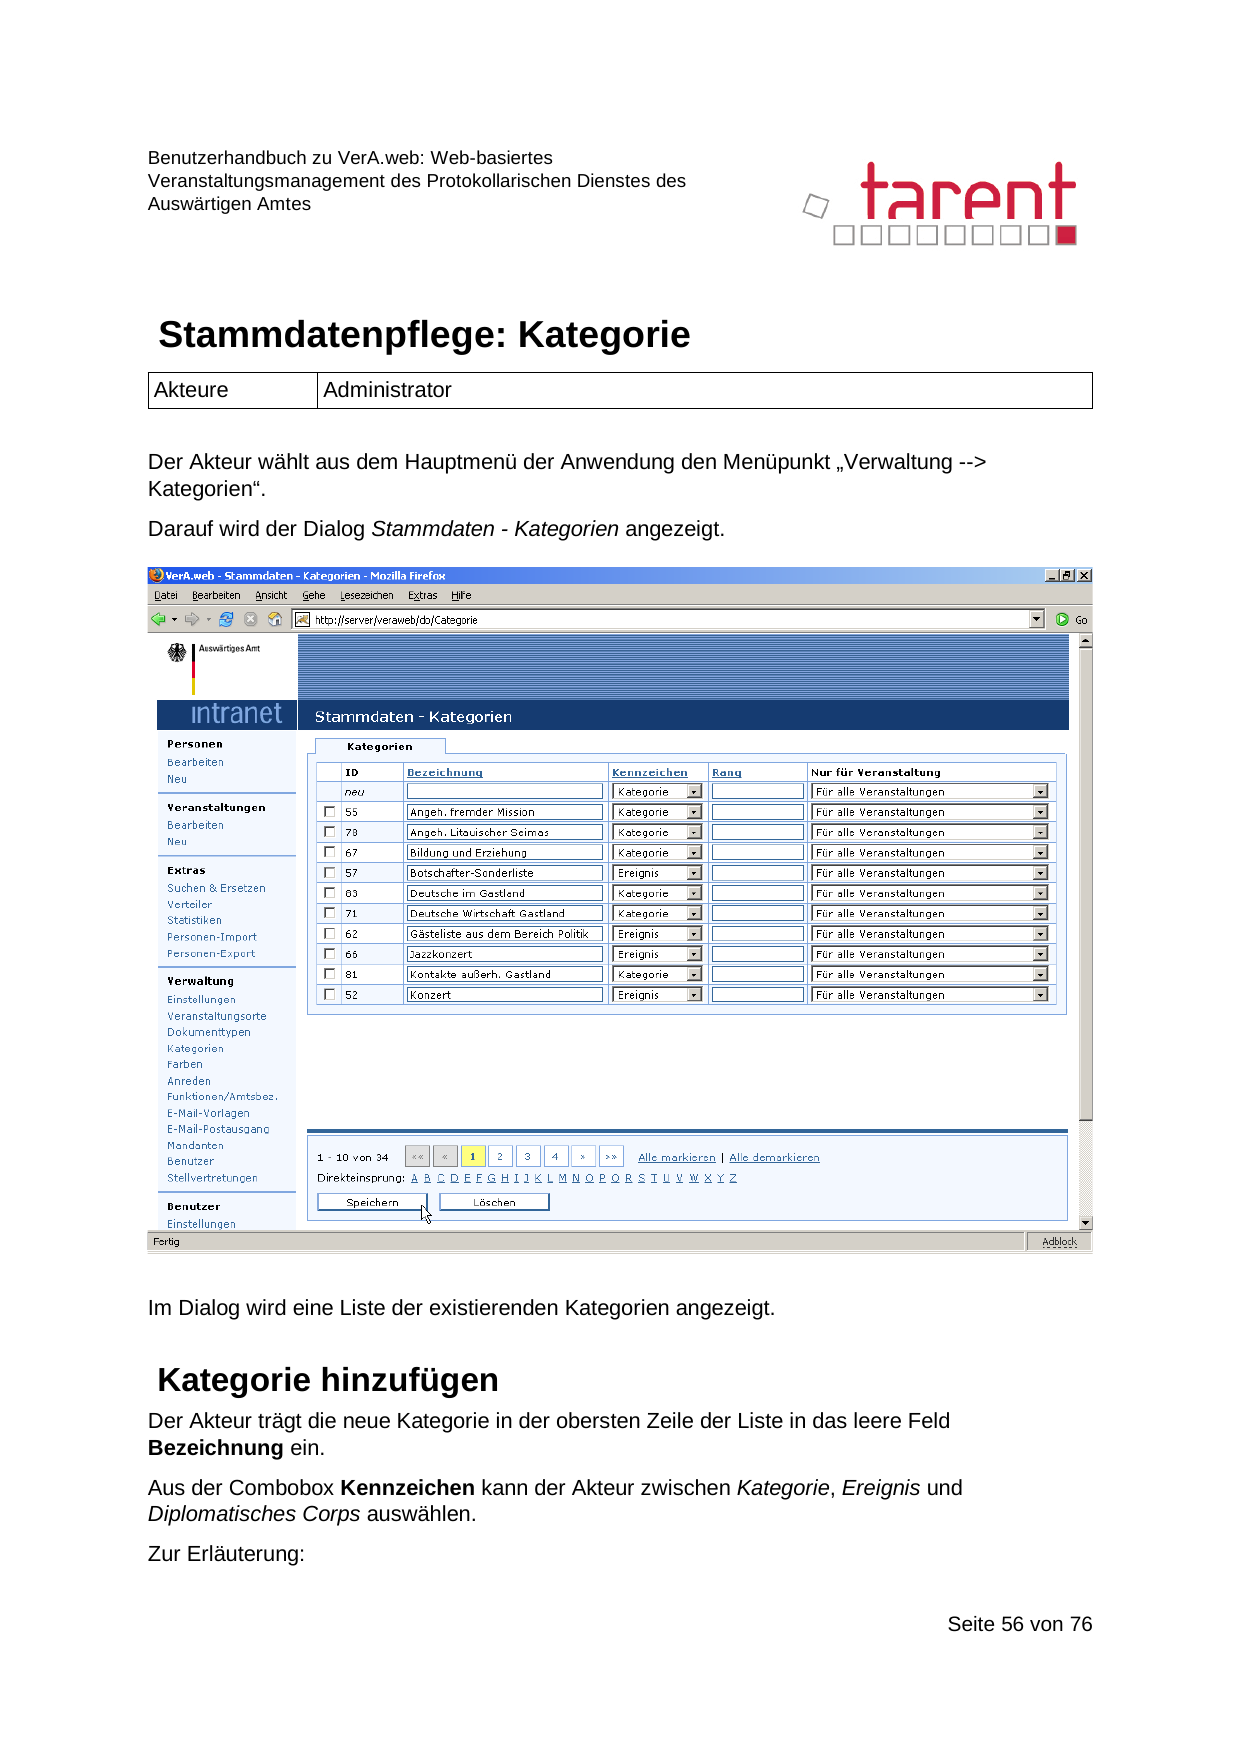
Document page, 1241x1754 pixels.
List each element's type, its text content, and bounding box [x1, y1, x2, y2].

text Der Akteur wählt aus dem Hauptmenü der Anwendung den Menüpunkt „Verwaltung --> Kategorien“. [148, 450, 1092, 501]
table_header Akteure [149, 373, 317, 408]
picture [790, 151, 1091, 255]
picture [147, 567, 1093, 1254]
text Im Dialog wird eine Liste der existierenden Kategorien angezeigt. [148, 1296, 1092, 1320]
subtitle Stammdatenpflege: Kategorie [148, 313, 1092, 355]
text Zur Erläuterung: [148, 1541, 1092, 1566]
text Der Akteur trägt die neue Kategorie in der obersten Zeile der Liste in das leere Feld Bezeichnung ein. [148, 1409, 1092, 1460]
text Aus der Combobox Kennzeichen kann der Akteur zwischen Kategorie, Ereignis und Diplomatisches Corps auswählen. [148, 1475, 1092, 1526]
table_header Administrator [318, 373, 1092, 408]
subtitle Kategorie hinzufügen [148, 1361, 1092, 1399]
text Darauf wird der Dialog Stammdaten - Kategorien angezeigt. [148, 516, 1092, 567]
